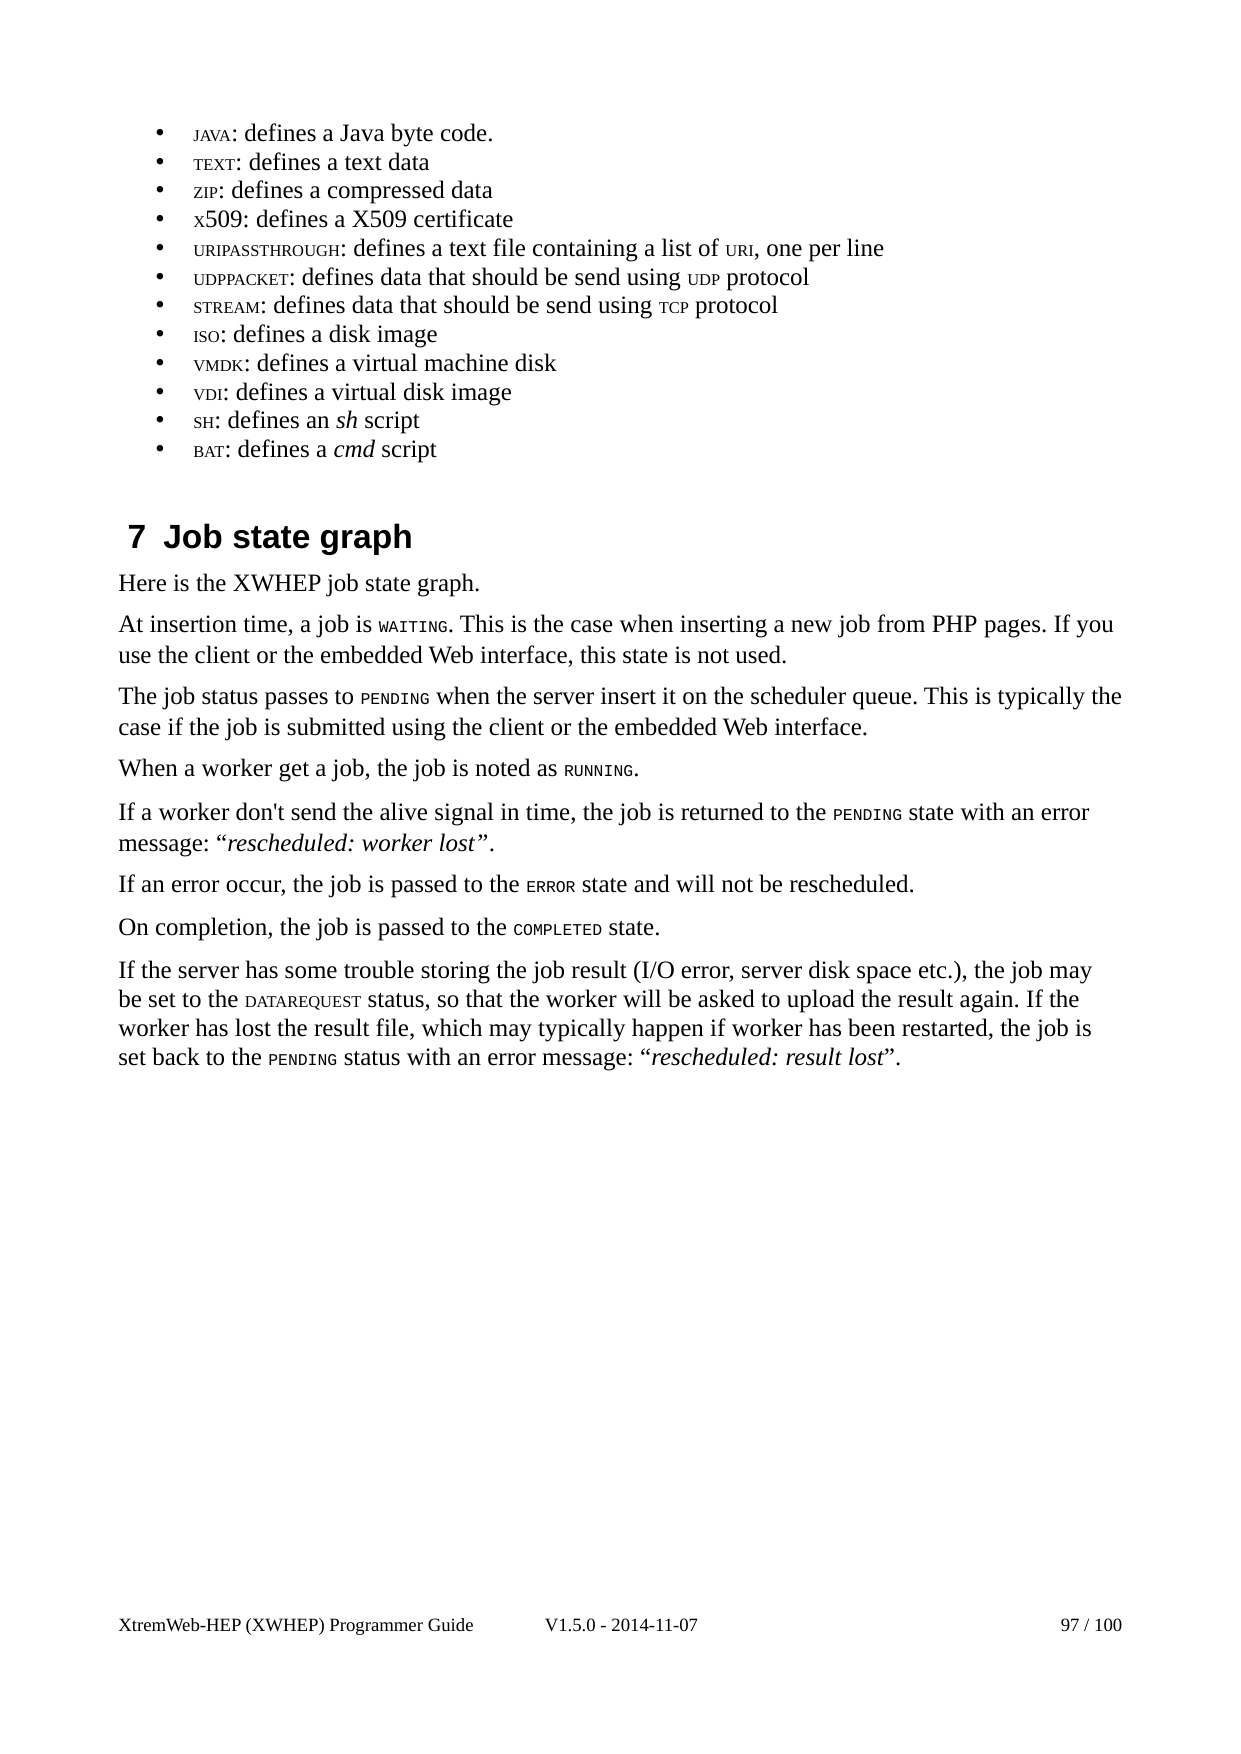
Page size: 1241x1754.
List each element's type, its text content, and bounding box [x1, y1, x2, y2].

list udppacket: defines data that should be send using udp protocol [156, 262, 1122, 291]
list uripassthrough: defines a text file containing a list of uri, one per line [156, 233, 1122, 262]
list iso: defines a disk image [156, 319, 1122, 348]
list vmdk: defines a virtual machine disk [156, 348, 1122, 377]
text If the server has some trouble storing the job result (I/O error, server disk space etc.), the job may be set to the datarequest status, so that the worker will be asked to upload the result again. If the worker has lost the result file, which may typically happen if worker has been restarted, the job is set back to the pending status with an error message: “rescheduled: result lost”. [118, 956, 1122, 1073]
list stream: defines data that should be send using tcp protocol [156, 291, 1122, 319]
text When a worker get a job, the job is noted as running. [118, 753, 1122, 784]
list java: defines a Java byte code. [156, 118, 1122, 147]
subtitle Job state graph [118, 517, 1122, 556]
text On completion, the job is passed to the completed state. [118, 912, 1122, 943]
text If a worker don't send the alive signal in time, the job is returned to the pending state with an error message: “rescheduled: worker lost”. [118, 797, 1122, 856]
text The job status passes to pending when the server insert it on the scheduler queue. This is typically the case if the job is submitted using the client or the embedded Web interface. [118, 681, 1122, 741]
list vdi: defines a virtual disk image [156, 377, 1122, 406]
list zip: defines a compressed data [156, 176, 1122, 204]
text If an error occur, the job is passed to the error state and will not be rescheduled. [118, 869, 1122, 900]
text At insertion time, a job is waiting. This is the case when inserting a new job from PHP pages. If you use the client or the embedded Web interface, this state is not used. [118, 609, 1122, 669]
list sh: defines an sh script [156, 406, 1122, 434]
list bat: defines a cmd script [156, 434, 1122, 463]
list x509: defines a X509 certificate [156, 204, 1122, 233]
list text: defines a text data [156, 147, 1122, 176]
text Here is the XWHEP job state graph. [118, 568, 1122, 597]
